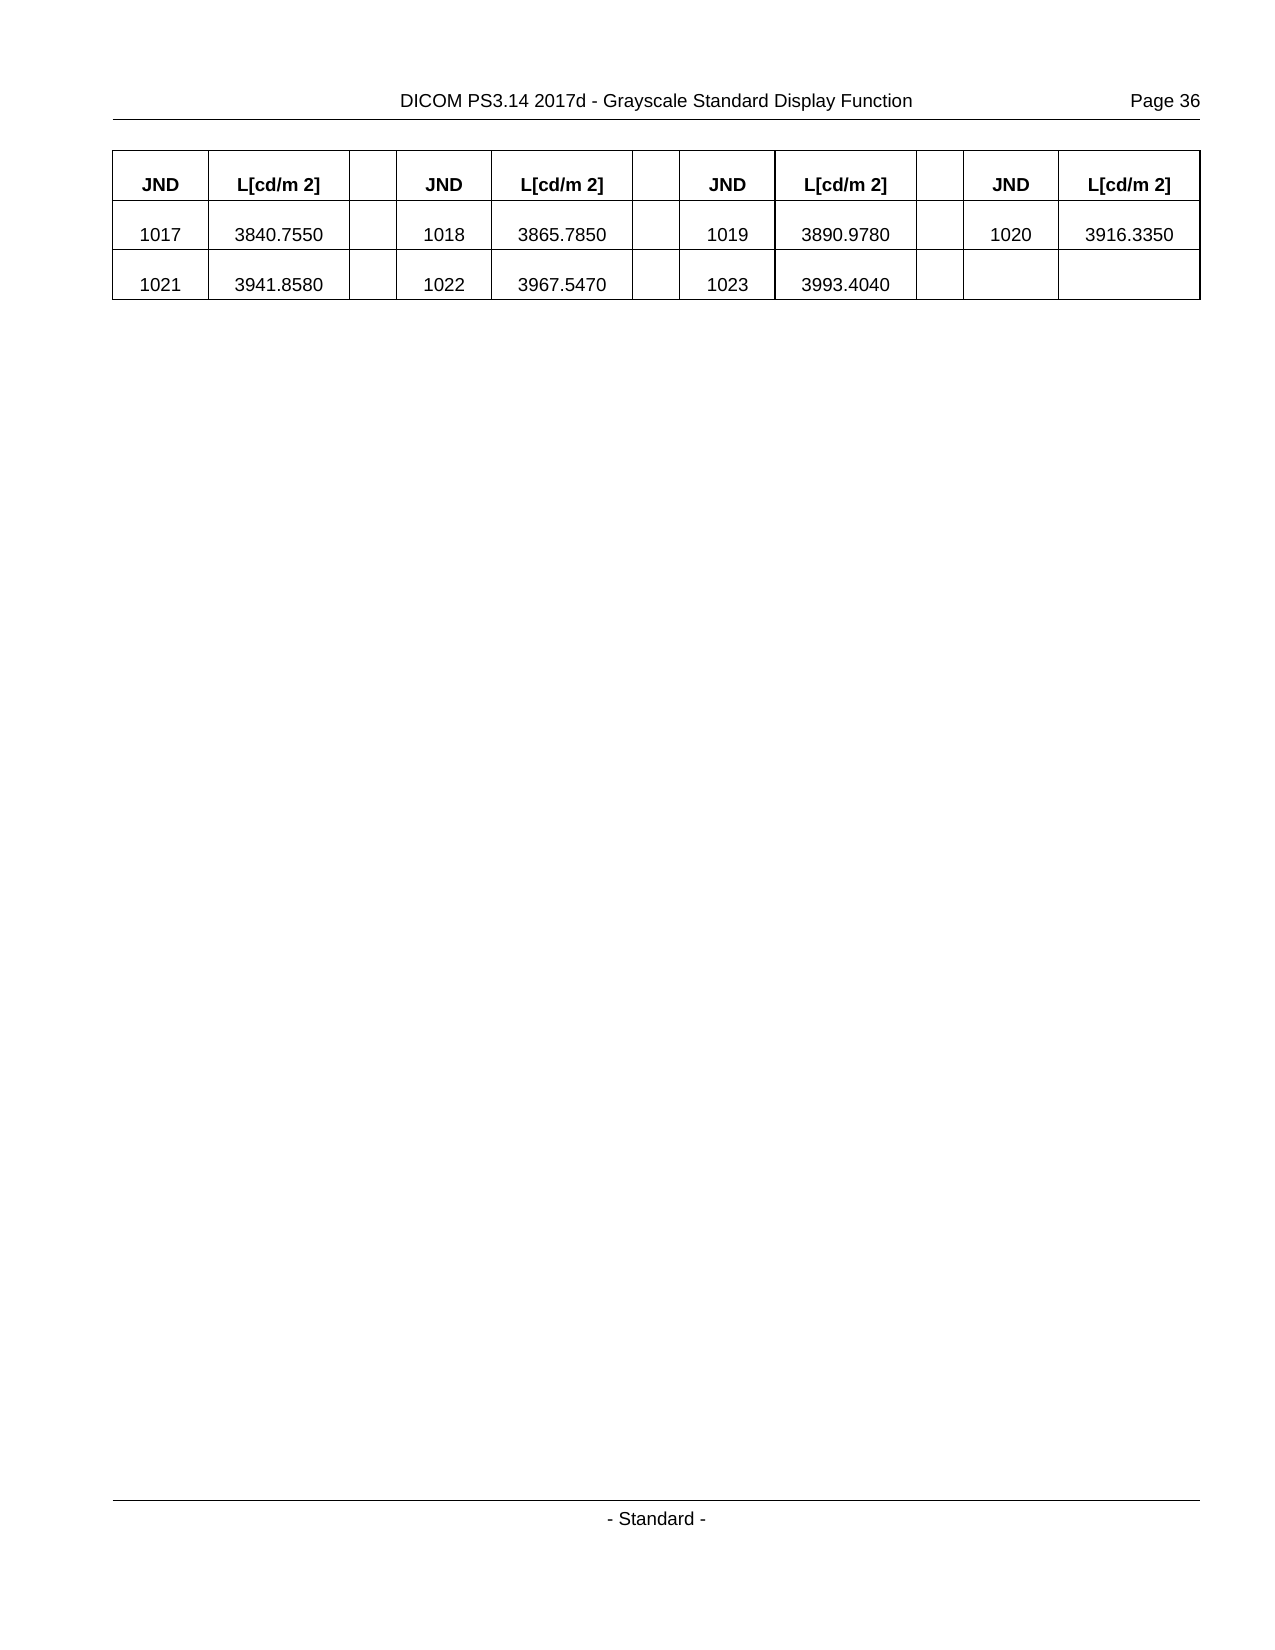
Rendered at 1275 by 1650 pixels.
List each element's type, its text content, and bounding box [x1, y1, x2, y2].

table_cell [633, 201, 679, 249]
table_cell 3865.7850 [492, 201, 632, 249]
table_header JND [397, 151, 491, 200]
table_cell [1059, 250, 1199, 299]
table_cell 1018 [397, 201, 491, 249]
table_cell [964, 250, 1058, 299]
table_cell [917, 201, 963, 249]
table_cell 3967.5470 [492, 250, 632, 299]
table_cell 1020 [964, 201, 1058, 249]
table_cell 3840.7550 [209, 201, 349, 249]
table_cell 1023 [680, 250, 774, 299]
table_cell 3941.8580 [209, 250, 349, 299]
table_cell [917, 250, 963, 299]
table_header [633, 151, 679, 200]
table_cell [633, 250, 679, 299]
table_cell 3993.4040 [776, 250, 916, 299]
table_header L[cd/m 2] [1059, 151, 1199, 200]
table_header L[cd/m 2] [492, 151, 632, 200]
table_header JND [964, 151, 1058, 200]
table_header JND [680, 151, 774, 200]
table_cell 3890.9780 [776, 201, 916, 249]
table_header L[cd/m 2] [209, 151, 349, 200]
table_cell [350, 201, 396, 249]
table_cell 1017 [113, 201, 208, 249]
table_cell 1022 [397, 250, 491, 299]
table_header L[cd/m 2] [776, 151, 916, 200]
table_header JND [113, 151, 208, 200]
table_cell [350, 250, 396, 299]
table_header [917, 151, 963, 200]
table_cell 1019 [680, 201, 774, 249]
table_header [350, 151, 396, 200]
table_cell 1021 [113, 250, 208, 299]
table_cell 3916.3350 [1059, 201, 1199, 249]
